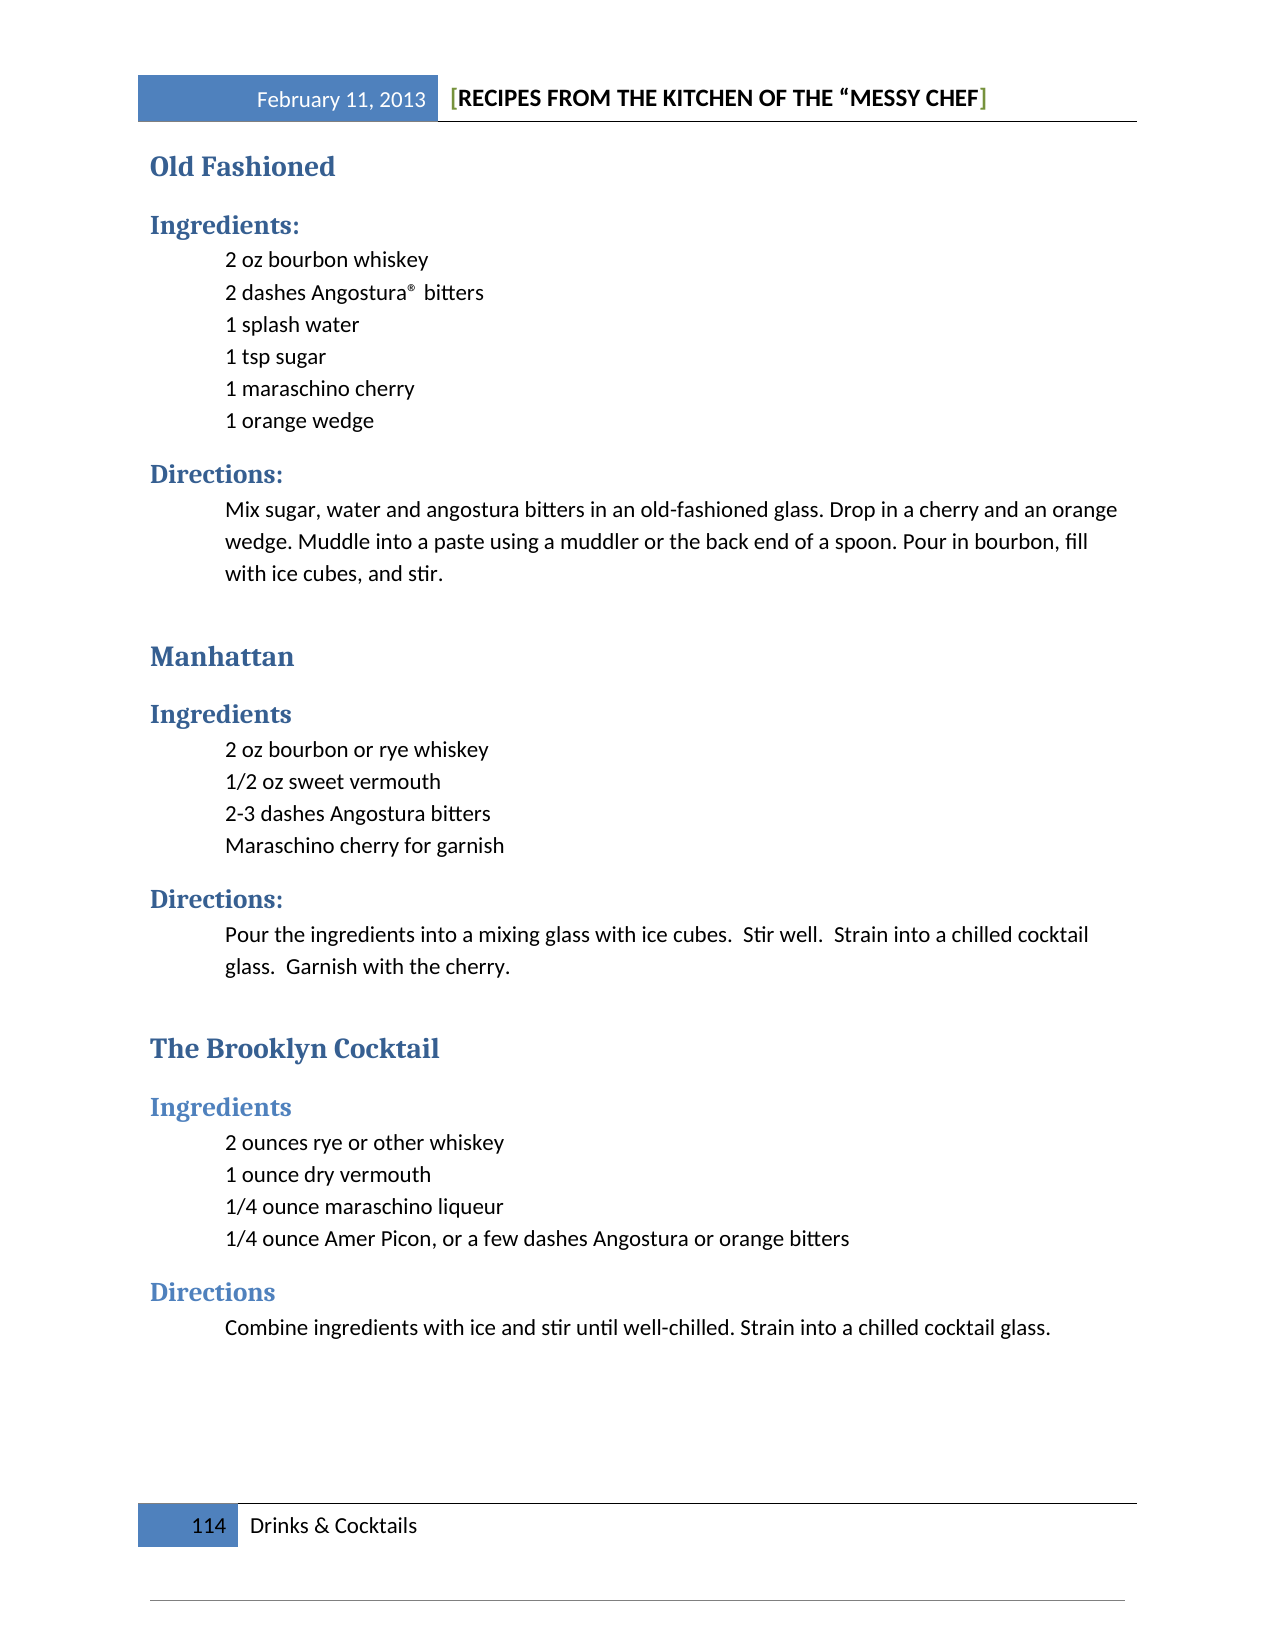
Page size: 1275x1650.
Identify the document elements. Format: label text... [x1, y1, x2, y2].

list 1/2 oz sweet vermouth [225, 767, 1125, 795]
subtitle The Brooklyn Cocktail [150, 1032, 1125, 1066]
list 1 splash water [225, 310, 1125, 338]
list 2 ounces rye or other whiskey [225, 1128, 1125, 1156]
subtitle Directions: [150, 884, 1125, 916]
subtitle Manhattan [150, 640, 1125, 673]
list 2 oz bourbon whiskey [225, 245, 1125, 273]
list 2 oz bourbon or rye whiskey [225, 735, 1125, 763]
subtitle Directions: [150, 459, 1125, 491]
list Maraschino cherry for garnish [225, 831, 1125, 859]
list 1/4 ounce maraschino liqueur [225, 1192, 1125, 1220]
list 2 dashes Angostura® bitters [225, 278, 1125, 306]
subtitle Ingredients [150, 1092, 1125, 1123]
list 1/4 ounce Amer Picon, or a few dashes Angostura or orange bitters [225, 1224, 1125, 1252]
list Pour the ingredients into a mixing glass with ice cubes. Stir well. Strain into a chilled cocktail glass. Garnish with the cherry. [225, 920, 1125, 980]
subtitle Old Fashioned [150, 150, 1125, 184]
list Combine ingredients with ice and stir until well-chilled. Strain into a chilled cocktail glass. [225, 1313, 1125, 1341]
subtitle Ingredients: [150, 210, 1125, 241]
list 2-3 dashes Angostura bitters [225, 799, 1125, 827]
list 1 orange wedge [225, 406, 1125, 434]
list Mix sugar, water and angostura bitters in an old-fashioned glass. Drop in a cherry and an orange wedge. Muddle into a paste using a muddler or the back end of a spoon. Pour in bourbon, fill with ice cubes, and stir. [225, 495, 1125, 587]
list 1 ounce dry vermouth [225, 1160, 1125, 1188]
subtitle Directions [150, 1277, 1125, 1308]
list 1 maraschino cherry [225, 374, 1125, 402]
list 1 tsp sugar [225, 342, 1125, 370]
subtitle Ingredients [150, 699, 1125, 730]
